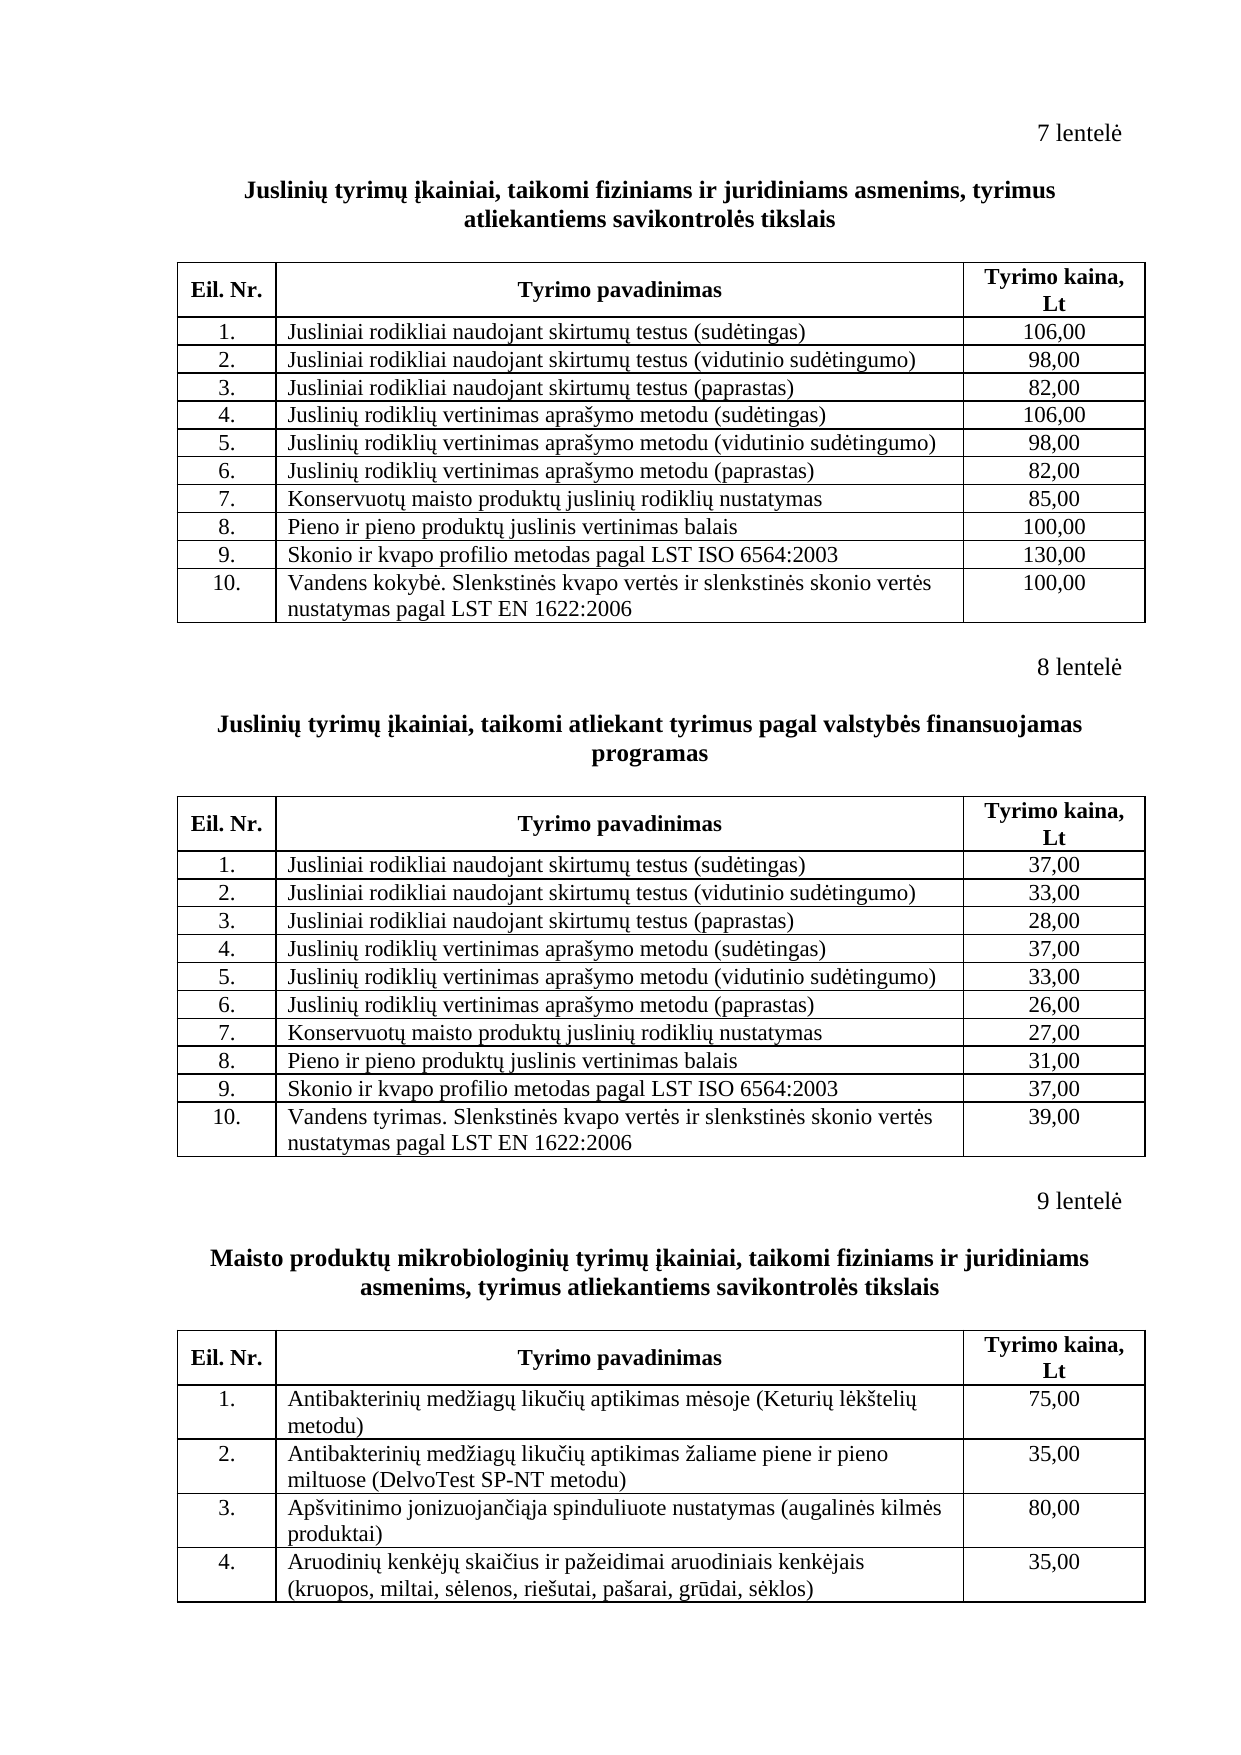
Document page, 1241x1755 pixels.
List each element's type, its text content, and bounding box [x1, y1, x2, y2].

table_cell Skonio ir kvapo profilio metodas pagal LST ISO 6564:2003 [277, 541, 963, 567]
table_cell 37,00 [964, 1075, 1144, 1101]
table_cell 2. [178, 346, 275, 372]
table_cell 2. [178, 1440, 275, 1492]
table_header Tyrimo pavadinimas [277, 797, 963, 850]
table_cell 7. [178, 1019, 275, 1045]
table_cell 100,00 [964, 569, 1144, 622]
table_header Eil. Nr. [178, 263, 275, 316]
table_cell 33,00 [964, 963, 1144, 989]
table_cell 8. [178, 1047, 275, 1073]
table_cell 3. [178, 1494, 275, 1547]
table_cell 37,00 [964, 852, 1144, 878]
table_cell 1. [178, 852, 275, 878]
table_cell 26,00 [964, 991, 1144, 1017]
table_cell 35,00 [964, 1440, 1144, 1492]
table_cell 10. [178, 1103, 275, 1156]
table_cell Vandens tyrimas. Slenkstinės kvapo vertės ir slenkstinės skonio vertės nustatymas pagal LST EN 1622:2006 [277, 1103, 963, 1156]
table_cell 80,00 [964, 1494, 1144, 1547]
table_cell 5. [178, 430, 275, 456]
table_cell Juslinių rodiklių vertinimas aprašymo metodu (sudėtingas) [277, 935, 963, 962]
table_cell Apšvitinimo jonizuojančiąja spinduliuote nustatymas (augalinės kilmės produktai) [277, 1494, 963, 1547]
table_cell Juslinių rodiklių vertinimas aprašymo metodu (sudėtingas) [277, 402, 963, 428]
table_cell Jusliniai rodikliai naudojant skirtumų testus (sudėtingas) [277, 318, 963, 344]
table_cell Juslinių rodiklių vertinimas aprašymo metodu (paprastas) [277, 991, 963, 1017]
table_cell Konservuotų maisto produktų juslinių rodiklių nustatymas [277, 485, 963, 512]
table_cell Pieno ir pieno produktų juslinis vertinimas balais [277, 513, 963, 539]
table_cell 5. [178, 963, 275, 989]
table_cell 106,00 [964, 402, 1144, 428]
table_header Tyrimo kaina, Lt [964, 263, 1144, 316]
table_cell 9. [178, 541, 275, 567]
table_header Tyrimo pavadinimas [277, 263, 963, 316]
table_cell 33,00 [964, 880, 1144, 906]
table_cell 6. [178, 991, 275, 1017]
table_cell 106,00 [964, 318, 1144, 344]
table_cell Juslinių rodiklių vertinimas aprašymo metodu (vidutinio sudėtingumo) [277, 430, 963, 456]
table_cell Juslinių rodiklių vertinimas aprašymo metodu (paprastas) [277, 457, 963, 484]
table_cell 1. [178, 318, 275, 344]
table_cell 28,00 [964, 907, 1144, 934]
table_cell Antibakterinių medžiagų likučių aptikimas mėsoje (Keturių lėkštelių metodu) [277, 1386, 963, 1438]
table_cell Jusliniai rodikliai naudojant skirtumų testus (paprastas) [277, 907, 963, 934]
table_cell 31,00 [964, 1047, 1144, 1073]
table_cell 4. [178, 1548, 275, 1601]
table_cell 6. [178, 457, 275, 484]
table_cell Pieno ir pieno produktų juslinis vertinimas balais [277, 1047, 963, 1073]
table_cell 2. [178, 880, 275, 906]
table_cell 8. [178, 513, 275, 539]
table_header Tyrimo kaina, Lt [964, 1331, 1144, 1384]
table_cell 98,00 [964, 430, 1144, 456]
table_cell 3. [178, 907, 275, 934]
table_cell 4. [178, 935, 275, 962]
table_cell Konservuotų maisto produktų juslinių rodiklių nustatymas [277, 1019, 963, 1045]
text 8 lentelė [177, 652, 1122, 681]
table_cell Juslinių rodiklių vertinimas aprašymo metodu (vidutinio sudėtingumo) [277, 963, 963, 989]
table_cell Jusliniai rodikliai naudojant skirtumų testus (vidutinio sudėtingumo) [277, 346, 963, 372]
table_cell 85,00 [964, 485, 1144, 512]
text Juslinių tyrimų įkainiai, taikomi fiziniams ir juridiniams asmenims, tyrimus atliekantiems savikontrolės tikslais [177, 176, 1122, 233]
table_cell 98,00 [964, 346, 1144, 372]
table_cell Vandens kokybė. Slenkstinės kvapo vertės ir slenkstinės skonio vertės nustatymas pagal LST EN 1622:2006 [277, 569, 963, 622]
table_cell 82,00 [964, 374, 1144, 400]
text Maisto produktų mikrobiologinių tyrimų įkainiai, taikomi fiziniams ir juridiniams asmenims, tyrimus atliekantiems savikontrolės tikslais [177, 1243, 1122, 1301]
table_cell 39,00 [964, 1103, 1144, 1156]
table_header Eil. Nr. [178, 1331, 275, 1384]
table_header Tyrimo pavadinimas [277, 1331, 963, 1384]
table_cell 3. [178, 374, 275, 400]
table_cell Aruodinių kenkėjų skaičius ir pažeidimai aruodiniais kenkėjais (kruopos, miltai, sėlenos, riešutai, pašarai, grūdai, sėklos) [277, 1548, 963, 1601]
table_cell Skonio ir kvapo profilio metodas pagal LST ISO 6564:2003 [277, 1075, 963, 1101]
table_cell Antibakterinių medžiagų likučių aptikimas žaliame piene ir pieno miltuose (DelvoTest SP-NT metodu) [277, 1440, 963, 1492]
table_cell 10. [178, 569, 275, 622]
table_cell 27,00 [964, 1019, 1144, 1045]
table_cell 130,00 [964, 541, 1144, 567]
table_cell Jusliniai rodikliai naudojant skirtumų testus (vidutinio sudėtingumo) [277, 880, 963, 906]
text 9 lentelė [177, 1186, 1122, 1214]
table_cell 37,00 [964, 935, 1144, 962]
table_cell 100,00 [964, 513, 1144, 539]
text Juslinių tyrimų įkainiai, taikomi atliekant tyrimus pagal valstybės finansuojamas programas [177, 709, 1122, 767]
table_cell 4. [178, 402, 275, 428]
table_cell 1. [178, 1386, 275, 1438]
table_cell Jusliniai rodikliai naudojant skirtumų testus (paprastas) [277, 374, 963, 400]
table_cell 7. [178, 485, 275, 512]
table_cell Jusliniai rodikliai naudojant skirtumų testus (sudėtingas) [277, 852, 963, 878]
table_header Eil. Nr. [178, 797, 275, 850]
table_cell 82,00 [964, 457, 1144, 484]
table_header Tyrimo kaina, Lt [964, 797, 1144, 850]
table_cell 75,00 [964, 1386, 1144, 1438]
text 7 lentelė [177, 118, 1122, 147]
table_cell 35,00 [964, 1548, 1144, 1601]
table_cell 9. [178, 1075, 275, 1101]
